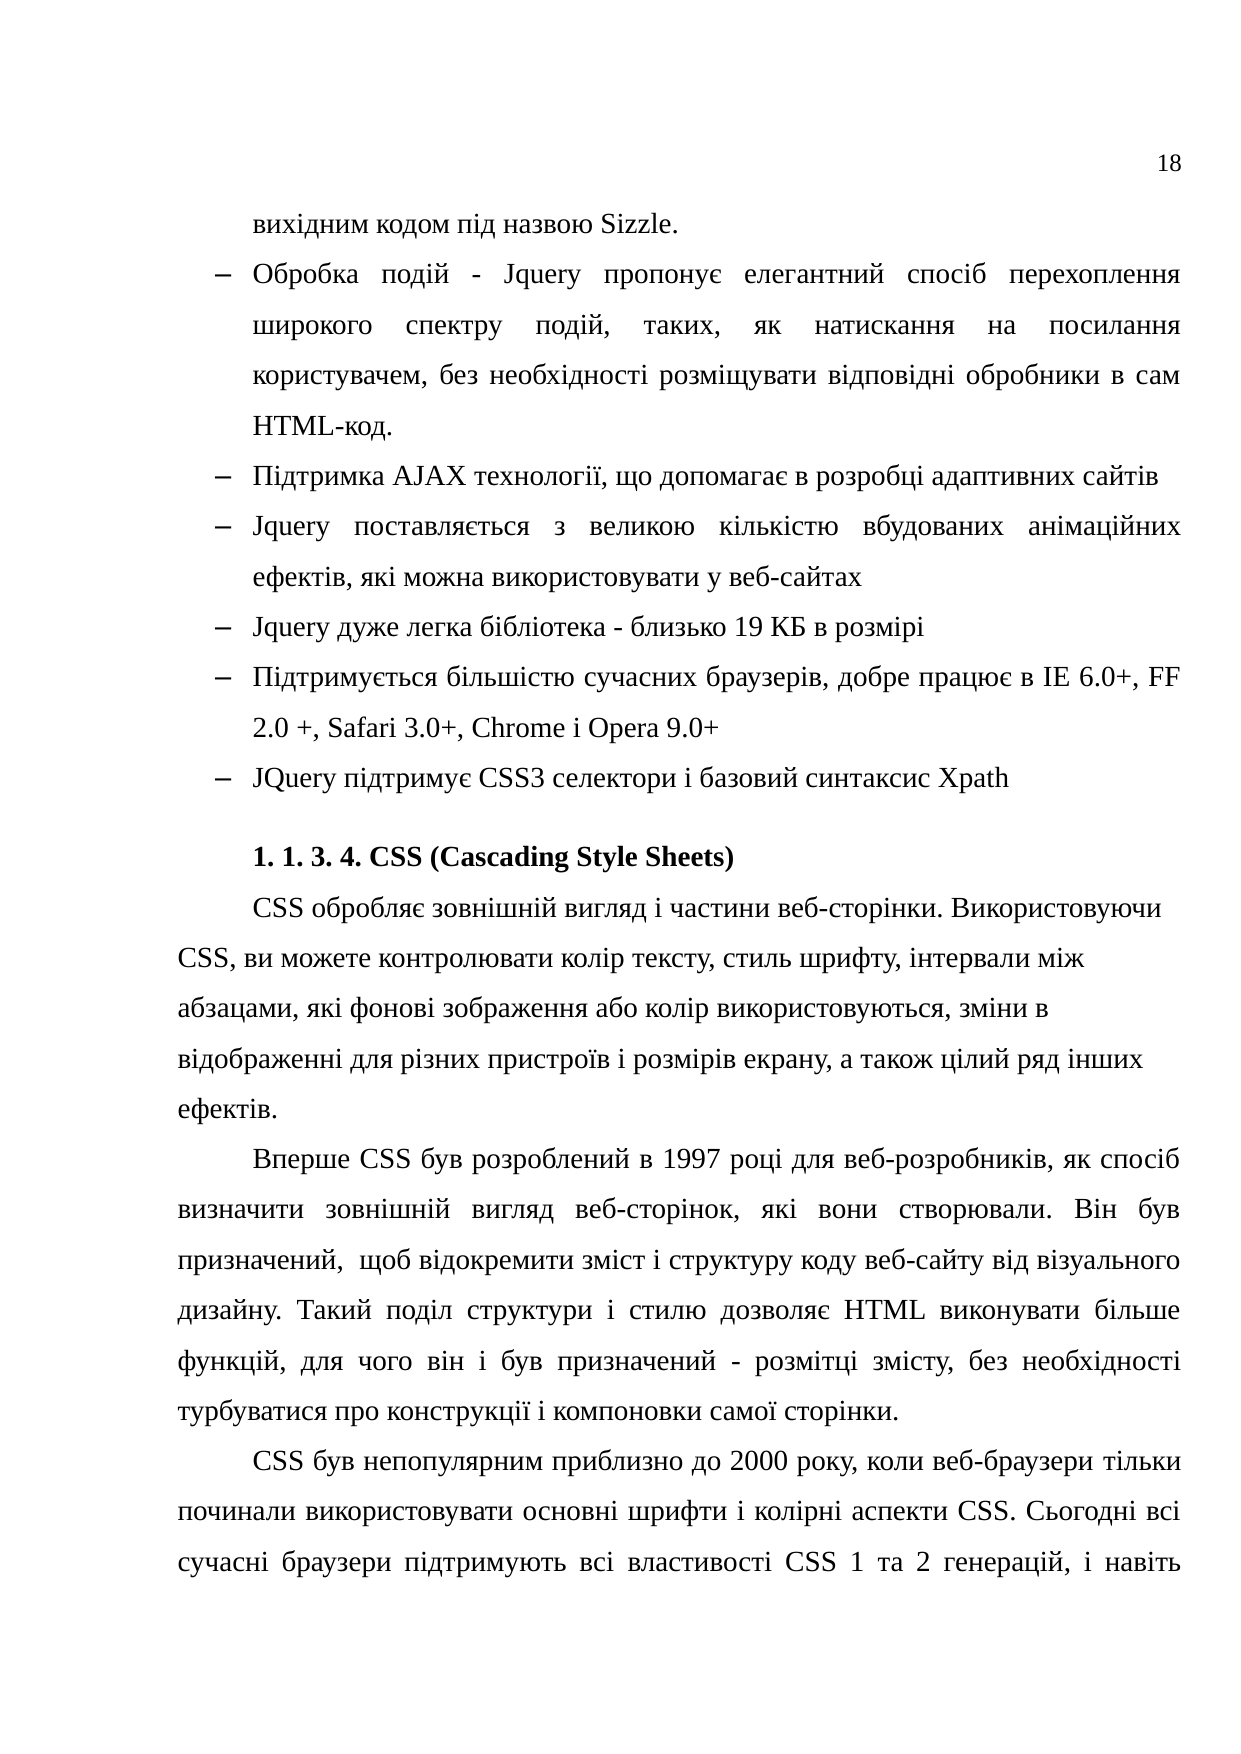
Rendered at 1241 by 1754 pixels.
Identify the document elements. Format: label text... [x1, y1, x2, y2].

list Jquery дуже легка бібліотека - близько 19 КБ в розмірі [215, 609, 1181, 643]
list Підтримка AJAX технології, що допомагає в розробці адаптивних сайтів [215, 458, 1181, 492]
list Підтримується більшістю сучасних браузерів, добре працює в IE 6.0+, FF 2.0 +, Safari 3.0+, Chrome і Opera 9.0+ [215, 659, 1181, 743]
subtitle 1. 1. 3. 4. CSS (Cascading Style Sheets) [177, 839, 1181, 873]
text Вперше CSS був розроблений в 1997 році для веб-розробників, як спосіб визначити зовнішній вигляд веб-сторінок, які вони створювали. Він був призначений, щоб відокремити зміст і структуру коду веб-сайту від візуального дизайну. Такий поділ структури і стилю дозволяє HTML виконувати більше функцій, для чого він і був призначений - розмітці змісту, без необхідності турбуватися про конструкції і компоновки самої сторінки. [177, 1141, 1181, 1426]
list JQuery підтримує CSS3 селектори і базовий синтаксис Xpath [215, 760, 1181, 794]
text CSS був непопулярним приблизно до 2000 року, коли веб-браузери тільки починали використовувати основні шрифти і колірні аспекти CSS. Сьогодні всі сучасні браузери підтримують всі властивості CSS 1 та 2 генерацій, і навіть [177, 1443, 1181, 1577]
text CSS обробляє зовнішній вигляд і частини веб-сторінки. Використовуючи CSS, ви можете контролювати колір тексту, стиль шрифту, інтервали між абзацами, які фонові зображення або колір використовуються, зміни в відображенні для різних пристроїв і розмірів екрану, а також цілий ряд інших ефектів. [177, 890, 1181, 1124]
list Обробка подій - Jquery пропонує елегантний спосіб перехоплення широкого спектру подій, таких, як натискання на посилання користувачем, без необхідності розміщувати відповідні обробники в сам HTML-код. [215, 257, 1181, 441]
list вихідним кодом під назвою Sizzle. [215, 206, 1181, 240]
list Jquery поставляється з великою кількістю вбудованих анімаційних ефектів, які можна використовувати у веб-сайтах [215, 508, 1181, 592]
